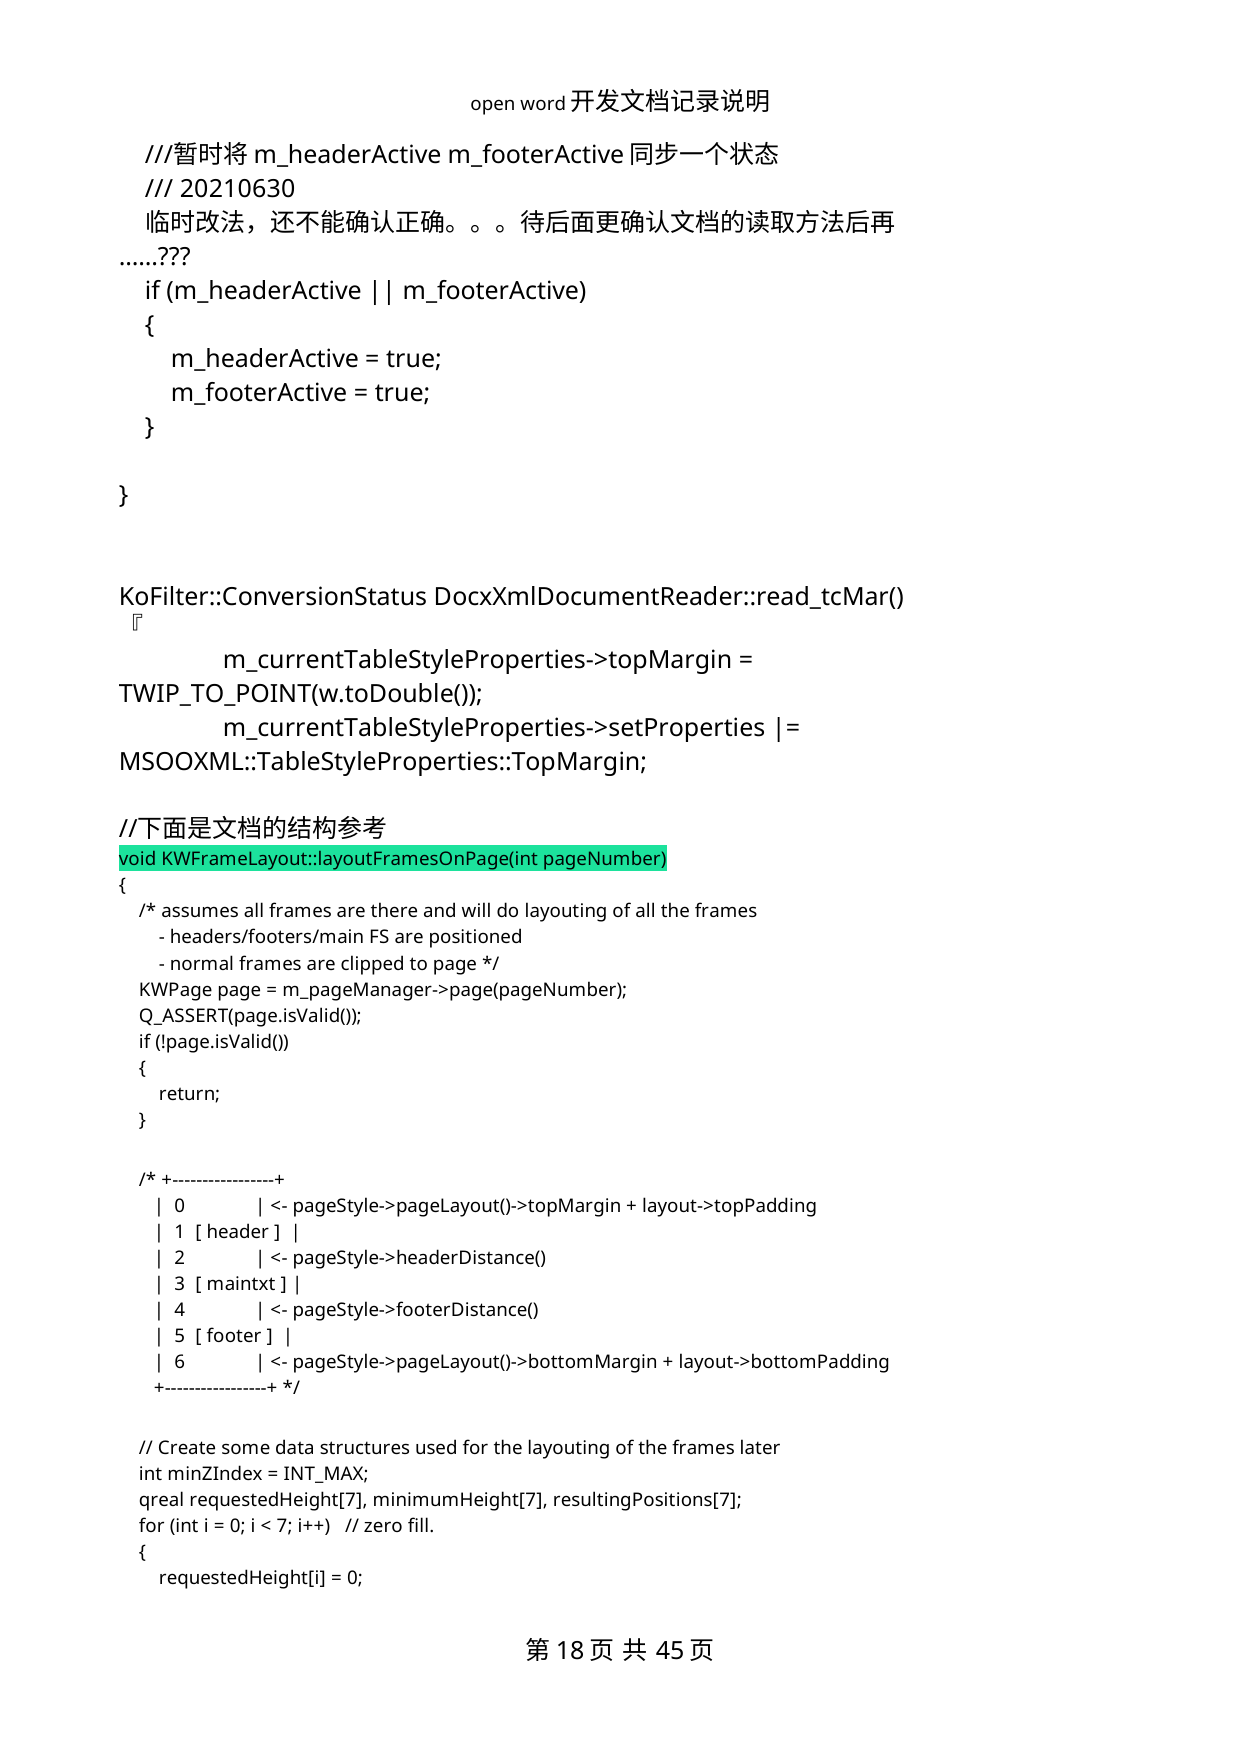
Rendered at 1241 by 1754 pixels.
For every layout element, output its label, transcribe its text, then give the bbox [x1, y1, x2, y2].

text - normal frames are clipped to page */ [119, 949, 1121, 976]
text ///暂时将m_headerActive m_footerActive同步一个状态 [119, 137, 1121, 171]
text m_footerActive = true; [119, 375, 1121, 409]
text } [119, 1106, 1121, 1132]
text | 3 [ maintxt ] | [119, 1270, 1121, 1296]
text | 4 | <- pageStyle->footerDistance() [119, 1296, 1121, 1322]
text { [119, 1538, 1121, 1564]
text | 0 | <- pageStyle->pageLayout()->topMargin + layout->topPadding [119, 1192, 1121, 1218]
text requestedHeight[i] = 0; [119, 1564, 1121, 1590]
text /* +-----------------+ [119, 1166, 1121, 1192]
text | 2 | <- pageStyle->headerDistance() [119, 1244, 1121, 1270]
text { [119, 871, 1121, 897]
text m_currentTableStyleProperties->topMargin = TWIP_TO_POINT(w.toDouble()); [119, 642, 1121, 709]
text 『 [119, 613, 1121, 642]
text if (!page.isValid()) [119, 1028, 1121, 1054]
text for (int i = 0; i < 7; i++) // zero fill. [119, 1512, 1121, 1538]
text KoFilter::ConversionStatus DocxXmlDocumentReader::read_tcMar() [119, 579, 1121, 613]
text /* assumes all frames are there and will do layouting of all the frames [119, 897, 1121, 923]
text // Create some data structures used for the layouting of the frames later [119, 1434, 1121, 1460]
text //下面是文档的结构参考 [119, 811, 1121, 845]
text void KWFrameLayout::layoutFramesOnPage(int pageNumber) [119, 845, 1121, 871]
text +-----------------+ */ [119, 1374, 1121, 1400]
text } [119, 409, 1121, 443]
text } [119, 477, 1121, 511]
text { [119, 307, 1121, 341]
text | 5 [ footer ] | [119, 1322, 1121, 1348]
text int minZIndex = INT_MAX; [119, 1460, 1121, 1486]
text qreal requestedHeight[7], minimumHeight[7], resultingPositions[7]; [119, 1486, 1121, 1512]
text KWPage page = m_pageManager->page(pageNumber); [119, 976, 1121, 1002]
text m_headerActive = true; [119, 341, 1121, 375]
text { [119, 1054, 1121, 1080]
text | 6 | <- pageStyle->pageLayout()->bottomMargin + layout->bottomPadding [119, 1348, 1121, 1374]
text Q_ASSERT(page.isValid()); [119, 1002, 1121, 1028]
text 临时改法，还不能确认正确。。。待后面更确认文档的读取方法后再 [119, 205, 1121, 239]
text m_currentTableStyleProperties->setProperties |= MSOOXML::TableStyleProperties::TopMargin; [119, 709, 1121, 777]
text /// 20210630 [119, 171, 1121, 205]
text ......??? [119, 239, 1121, 273]
text | 1 [ header ] | [119, 1218, 1121, 1244]
text if (m_headerActive || m_footerActive) [119, 273, 1121, 307]
text - headers/footers/main FS are positioned [119, 923, 1121, 949]
text return; [119, 1080, 1121, 1106]
